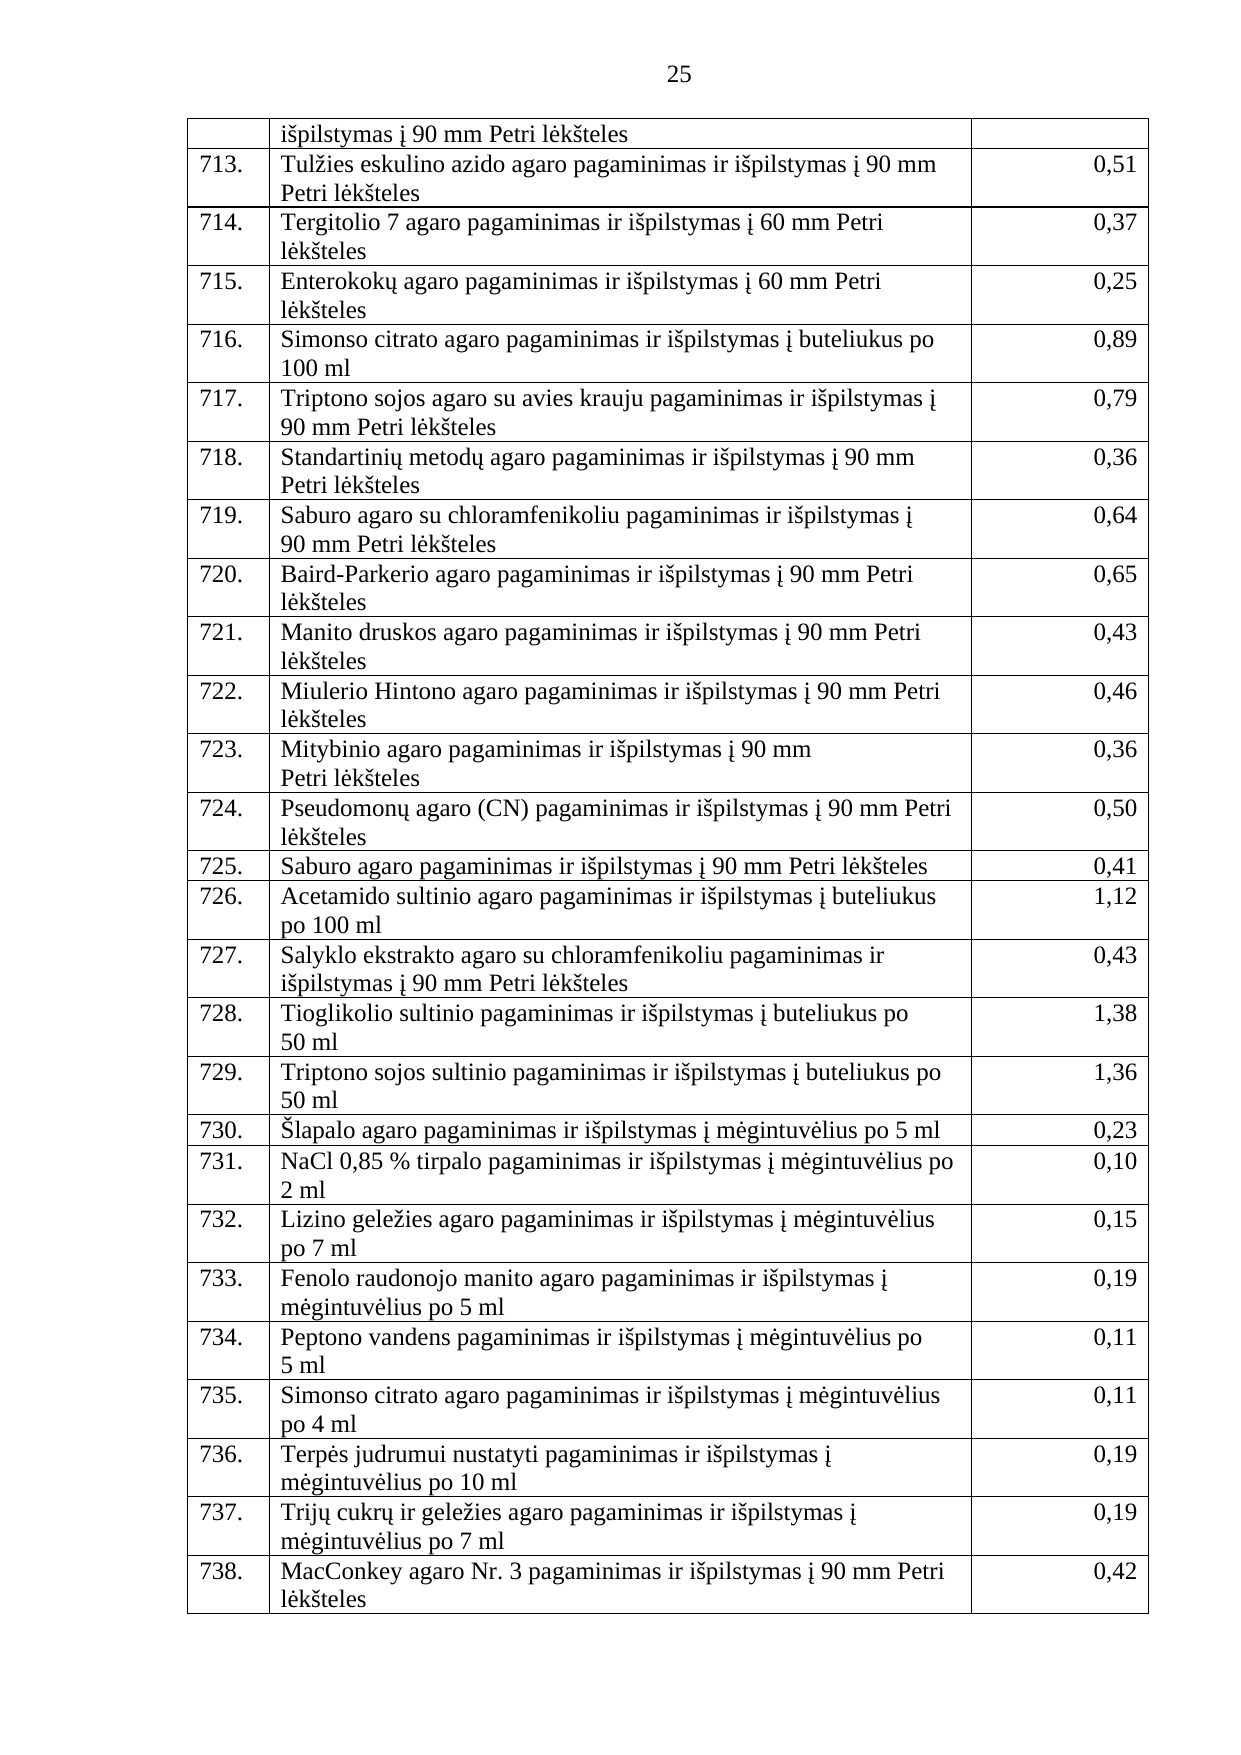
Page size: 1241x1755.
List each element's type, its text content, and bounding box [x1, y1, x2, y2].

table_cell 0,65 [972, 559, 1148, 616]
table_cell 730. [188, 1115, 269, 1145]
table_cell 720. [188, 559, 269, 616]
table_cell Tioglikolio sultinio pagaminimas ir išpilstymas į buteliukus po 50 ml [270, 998, 971, 1056]
table_cell 728. [188, 998, 269, 1056]
table_cell 731. [188, 1146, 269, 1203]
table_cell Saburo agaro su chloramfenikoliu pagaminimas ir išpilstymas į 90 mm Petri lėkšteles [270, 500, 971, 558]
table_cell [188, 119, 269, 148]
table_cell Pseudomonų agaro (CN) pagaminimas ir išpilstymas į 90 mm Petri lėkšteles [270, 793, 971, 850]
table_cell 719. [188, 500, 269, 558]
table_cell 732. [188, 1205, 269, 1262]
table_cell 718. [188, 442, 269, 499]
table_cell Mitybinio agaro pagaminimas ir išpilstymas į 90 mm Petri lėkšteles [270, 734, 971, 792]
table_cell 0,11 [972, 1322, 1148, 1379]
table_cell Simonso citrato agaro pagaminimas ir išpilstymas į buteliukus po 100 ml [270, 325, 971, 382]
table_cell Lizino geležies agaro pagaminimas ir išpilstymas į mėgintuvėlius po 7 ml [270, 1205, 971, 1262]
table_cell 0,79 [972, 383, 1148, 441]
table_cell Standartinių metodų agaro pagaminimas ir išpilstymas į 90 mm Petri lėkšteles [270, 442, 971, 499]
table_cell 738. [188, 1556, 269, 1613]
table_cell 723. [188, 734, 269, 792]
table_cell 0,19 [972, 1497, 1148, 1555]
table_cell 734. [188, 1322, 269, 1379]
table_cell Tergitolio 7 agaro pagaminimas ir išpilstymas į 60 mm Petri lėkšteles [270, 208, 971, 265]
table_cell 0,46 [972, 676, 1148, 733]
table_cell Acetamido sultinio agaro pagaminimas ir išpilstymas į buteliukus po 100 ml [270, 881, 971, 939]
table_cell 0,19 [972, 1439, 1148, 1496]
table_cell 0,37 [972, 208, 1148, 265]
table_cell MacConkey agaro Nr. 3 pagaminimas ir išpilstymas į 90 mm Petri lėkšteles [270, 1556, 971, 1613]
table_cell 1,38 [972, 998, 1148, 1056]
table_cell 0,15 [972, 1205, 1148, 1262]
table_cell 717. [188, 383, 269, 441]
table_cell 715. [188, 266, 269, 323]
table_cell 724. [188, 793, 269, 850]
table_cell Saburo agaro pagaminimas ir išpilstymas į 90 mm Petri lėkšteles [270, 851, 971, 880]
table_cell 736. [188, 1439, 269, 1496]
table_cell 713. [188, 149, 269, 206]
table_cell Fenolo raudonojo manito agaro pagaminimas ir išpilstymas į mėgintuvėlius po 5 ml [270, 1263, 971, 1321]
table_cell 0,41 [972, 851, 1148, 880]
table_cell 0,42 [972, 1556, 1148, 1613]
table_cell 0,50 [972, 793, 1148, 850]
table_cell 714. [188, 208, 269, 265]
table_cell Baird-Parkerio agaro pagaminimas ir išpilstymas į 90 mm Petri lėkšteles [270, 559, 971, 616]
table_cell [972, 119, 1148, 148]
table_cell Triptono sojos agaro su avies krauju pagaminimas ir išpilstymas į 90 mm Petri lėkšteles [270, 383, 971, 441]
table_cell 0,43 [972, 940, 1148, 997]
table_cell 0,10 [972, 1146, 1148, 1203]
table_cell 727. [188, 940, 269, 997]
table_cell 0,89 [972, 325, 1148, 382]
table_cell Salyklo ekstrakto agaro su chloramfenikoliu pagaminimas ir išpilstymas į 90 mm Petri lėkšteles [270, 940, 971, 997]
table_cell 0,19 [972, 1263, 1148, 1321]
table_cell Tulžies eskulino azido agaro pagaminimas ir išpilstymas į 90 mm Petri lėkšteles [270, 149, 971, 206]
table_cell 0,43 [972, 617, 1148, 675]
table_cell 0,25 [972, 266, 1148, 323]
table_cell 0,36 [972, 734, 1148, 792]
table_cell Miulerio Hintono agaro pagaminimas ir išpilstymas į 90 mm Petri lėkšteles [270, 676, 971, 733]
table_cell Šlapalo agaro pagaminimas ir išpilstymas į mėgintuvėlius po 5 ml [270, 1115, 971, 1145]
table_cell NaCl 0,85 % tirpalo pagaminimas ir išpilstymas į mėgintuvėlius po 2 ml [270, 1146, 971, 1203]
table_cell 721. [188, 617, 269, 675]
table_cell 0,51 [972, 149, 1148, 206]
table_cell 0,11 [972, 1380, 1148, 1438]
table_cell 0,64 [972, 500, 1148, 558]
table_cell Triptono sojos sultinio pagaminimas ir išpilstymas į buteliukus po 50 ml [270, 1057, 971, 1114]
table_cell Peptono vandens pagaminimas ir išpilstymas į mėgintuvėlius po 5 ml [270, 1322, 971, 1379]
table_cell 735. [188, 1380, 269, 1438]
table_cell Simonso citrato agaro pagaminimas ir išpilstymas į mėgintuvėlius po 4 ml [270, 1380, 971, 1438]
table_cell 716. [188, 325, 269, 382]
table_cell 726. [188, 881, 269, 939]
table_cell 729. [188, 1057, 269, 1114]
table_cell 0,23 [972, 1115, 1148, 1145]
table_cell Terpės judrumui nustatyti pagaminimas ir išpilstymas į mėgintuvėlius po 10 ml [270, 1439, 971, 1496]
table_cell Manito druskos agaro pagaminimas ir išpilstymas į 90 mm Petri lėkšteles [270, 617, 971, 675]
table_cell 725. [188, 851, 269, 880]
table_cell 1,12 [972, 881, 1148, 939]
table_cell 1,36 [972, 1057, 1148, 1114]
table_cell Enterokokų agaro pagaminimas ir išpilstymas į 60 mm Petri lėkšteles [270, 266, 971, 323]
table_cell 733. [188, 1263, 269, 1321]
table_cell Trijų cukrų ir geležies agaro pagaminimas ir išpilstymas į mėgintuvėlius po 7 ml [270, 1497, 971, 1555]
table_cell išpilstymas į 90 mm Petri lėkšteles [270, 119, 971, 148]
table_cell 737. [188, 1497, 269, 1555]
table_cell 722. [188, 676, 269, 733]
table_cell 0,36 [972, 442, 1148, 499]
